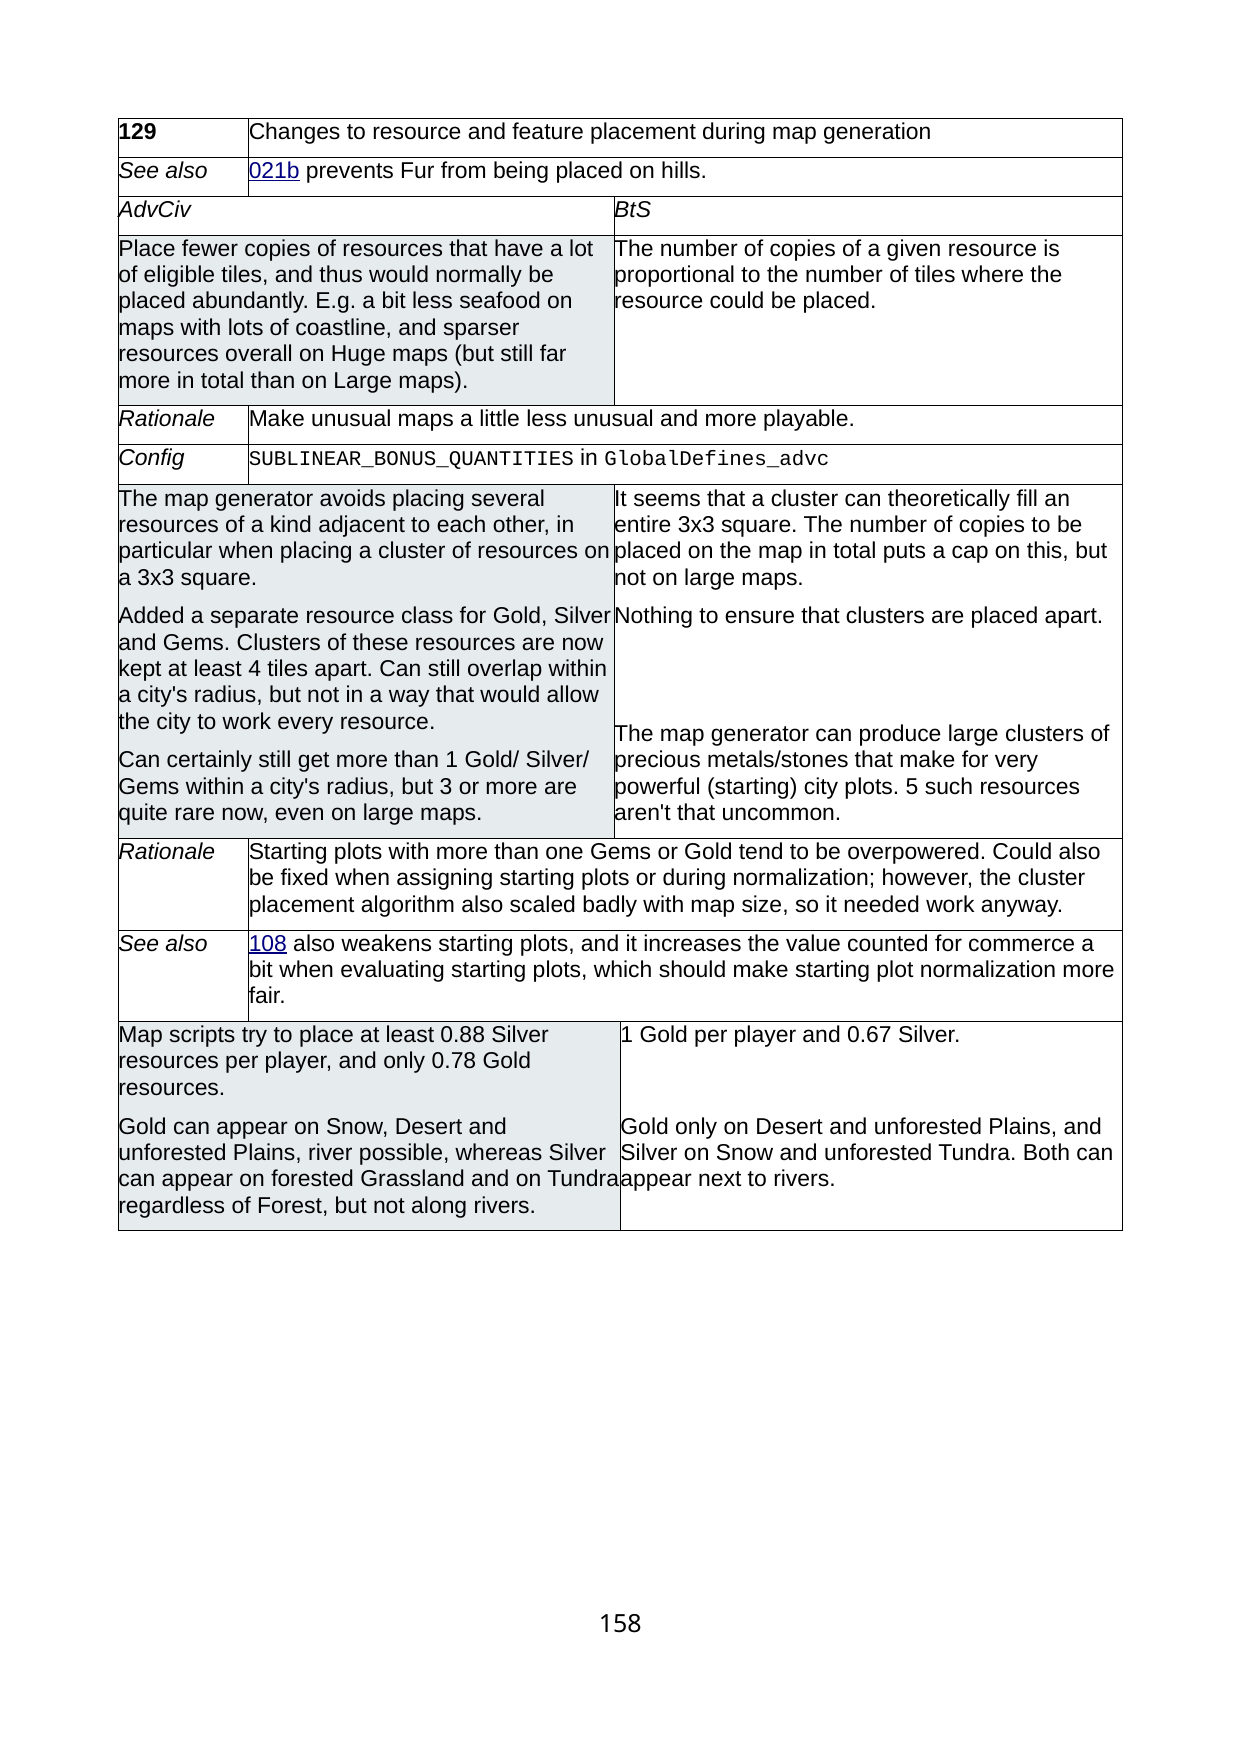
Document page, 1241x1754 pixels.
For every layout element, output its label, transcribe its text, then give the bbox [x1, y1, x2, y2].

table_cell Rationale [119, 839, 248, 929]
table_cell Place fewer copies of resources that have a lot of eligible tiles, and thus would normally be placed abundantly. E.g. a bit less seafood on maps with lots of coastline, and sparser resources overall on Huge maps (but still far more in total than on Large maps). [119, 236, 614, 405]
table_cell Config [119, 445, 248, 484]
table_cell 108 also weakens starting plots, and it increases the value counted for commerce a bit when evaluating starting plots, which should make starting plot normalization more fair. [249, 931, 1122, 1021]
table_header Changes to resource and feature placement during map generation [249, 119, 1122, 157]
table_header 129 [119, 119, 248, 157]
table_cell AdvCiv [119, 197, 614, 235]
table_cell Make unusual maps a little less unusual and more playable. [249, 406, 1122, 444]
table_cell SUBLINEAR_BONUS_QUANTITIES in GlobalDefines_advc [249, 445, 1122, 484]
table_cell It seems that a cluster can theoretically fill an entire 3x3 square. The number of copies to be placed on the map in total puts a cap on this, but not on large maps. Nothing to ensure that clusters are placed apart. The map generator can produce large clusters of precious metals/stones that make for very powerful (starting) city plots. 5 such resources aren't that uncommon. [615, 485, 1122, 838]
table_cell See also [119, 158, 248, 196]
table_cell 1 Gold per player and 0.67 Silver. Gold only on Desert and unforested Plains, and Silver on Snow and unforested Tundra. Both can appear next to rivers. [621, 1022, 1122, 1230]
table_cell See also [119, 931, 248, 1021]
table_cell BtS [615, 197, 1122, 235]
table_cell The map generator avoids placing several resources of a kind adjacent to each other, in particular when placing a cluster of resources on a 3x3 square. Added a separate resource class for Gold, Silver and Gems. Clusters of these resources are now kept at least 4 tiles apart. Can still overlap within a city's radius, but not in a way that would allow the city to work every resource. Can certainly still get more than 1 Gold/ Silver/ Gems within a city's radius, but 3 or more are quite rare now, even on large maps. [119, 485, 614, 838]
table_cell The number of copies of a given resource is proportional to the number of tiles where the resource could be placed. [615, 236, 1122, 405]
table_cell Rationale [119, 406, 248, 444]
table_cell Map scripts try to place at least 0.88 Silver resources per player, and only 0.78 Gold resources. Gold can appear on Snow, Desert and unforested Plains, river possible, whereas Silver can appear on forested Grassland and on Tundra regardless of Forest, but not along rivers. [119, 1022, 620, 1230]
table_cell Starting plots with more than one Gems or Gold tend to be overpowered. Could also be fixed when assigning starting plots or during normalization; however, the cluster placement algorithm also scaled badly with map size, so it needed work anyway. [249, 839, 1122, 929]
table_cell 021b prevents Fur from being placed on hills. [249, 158, 1122, 196]
